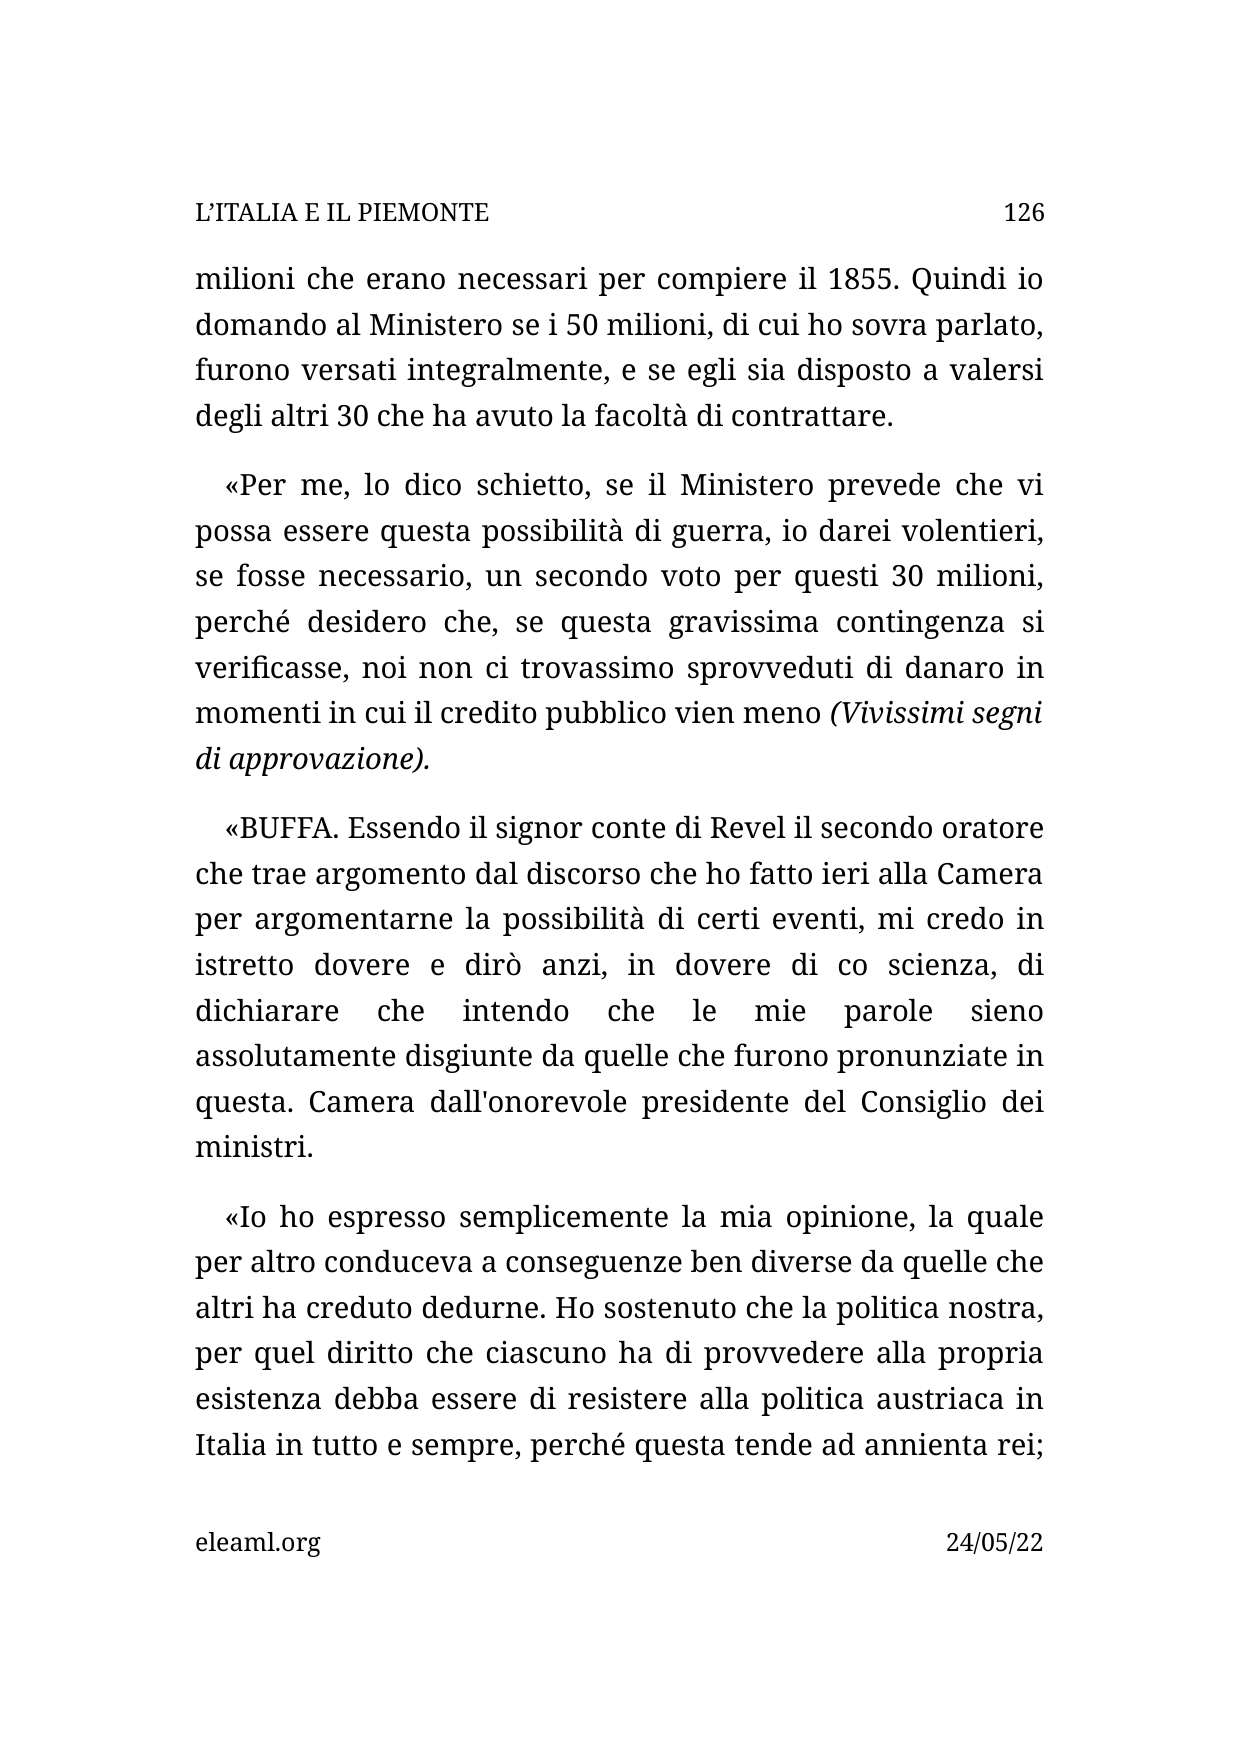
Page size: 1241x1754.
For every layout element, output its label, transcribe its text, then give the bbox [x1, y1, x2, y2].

text milioni che erano necessari per compiere il 1855. Quindi io domando al Ministero se i 50 milioni, di cui ho sovra parlato, furono versati integralmente, e se egli sia disposto a valersi degli altri 30 che ha avuto la facoltà di contrattare. [195, 258, 1045, 435]
text «BUFFA. Essendo il signor conte di Revel il secondo oratore che trae argomento dal discorso che ho fatto ieri alla Camera per argomentarne la possibilità di certi eventi, mi credo in istretto dovere e dirò anzi, in dovere di co scienza, di dichiarare che intendo che le mie parole sieno assolutamente disgiunte da quelle che furono pronunziate in questa. Camera dall'onorevole presidente del Consiglio dei ministri. [195, 807, 1045, 1166]
text «Io ho espresso semplicemente la mia opinione, la quale per altro conduceva a conseguenze ben diverse da quelle che altri ha creduto dedurne. Ho sostenuto che la politica nostra, per quel diritto che ciascuno ha di provvedere alla propria esistenza debba essere di resistere alla politica austriaca in Italia in tutto e sempre, perché questa tende ad annienta rei; [195, 1196, 1045, 1464]
text «Per me, lo dico schietto, se il Ministero prevede che vi possa essere questa possibilità di guerra, io darei volentieri, se fosse necessario, un secondo voto per questi 30 milioni, perché desidero che, se questa gravissima contingenza si verificasse, noi non ci trovassimo sprovveduti di danaro in momenti in cui il credito pubblico vien meno (Vivissimi segni di approvazione). [195, 464, 1045, 778]
